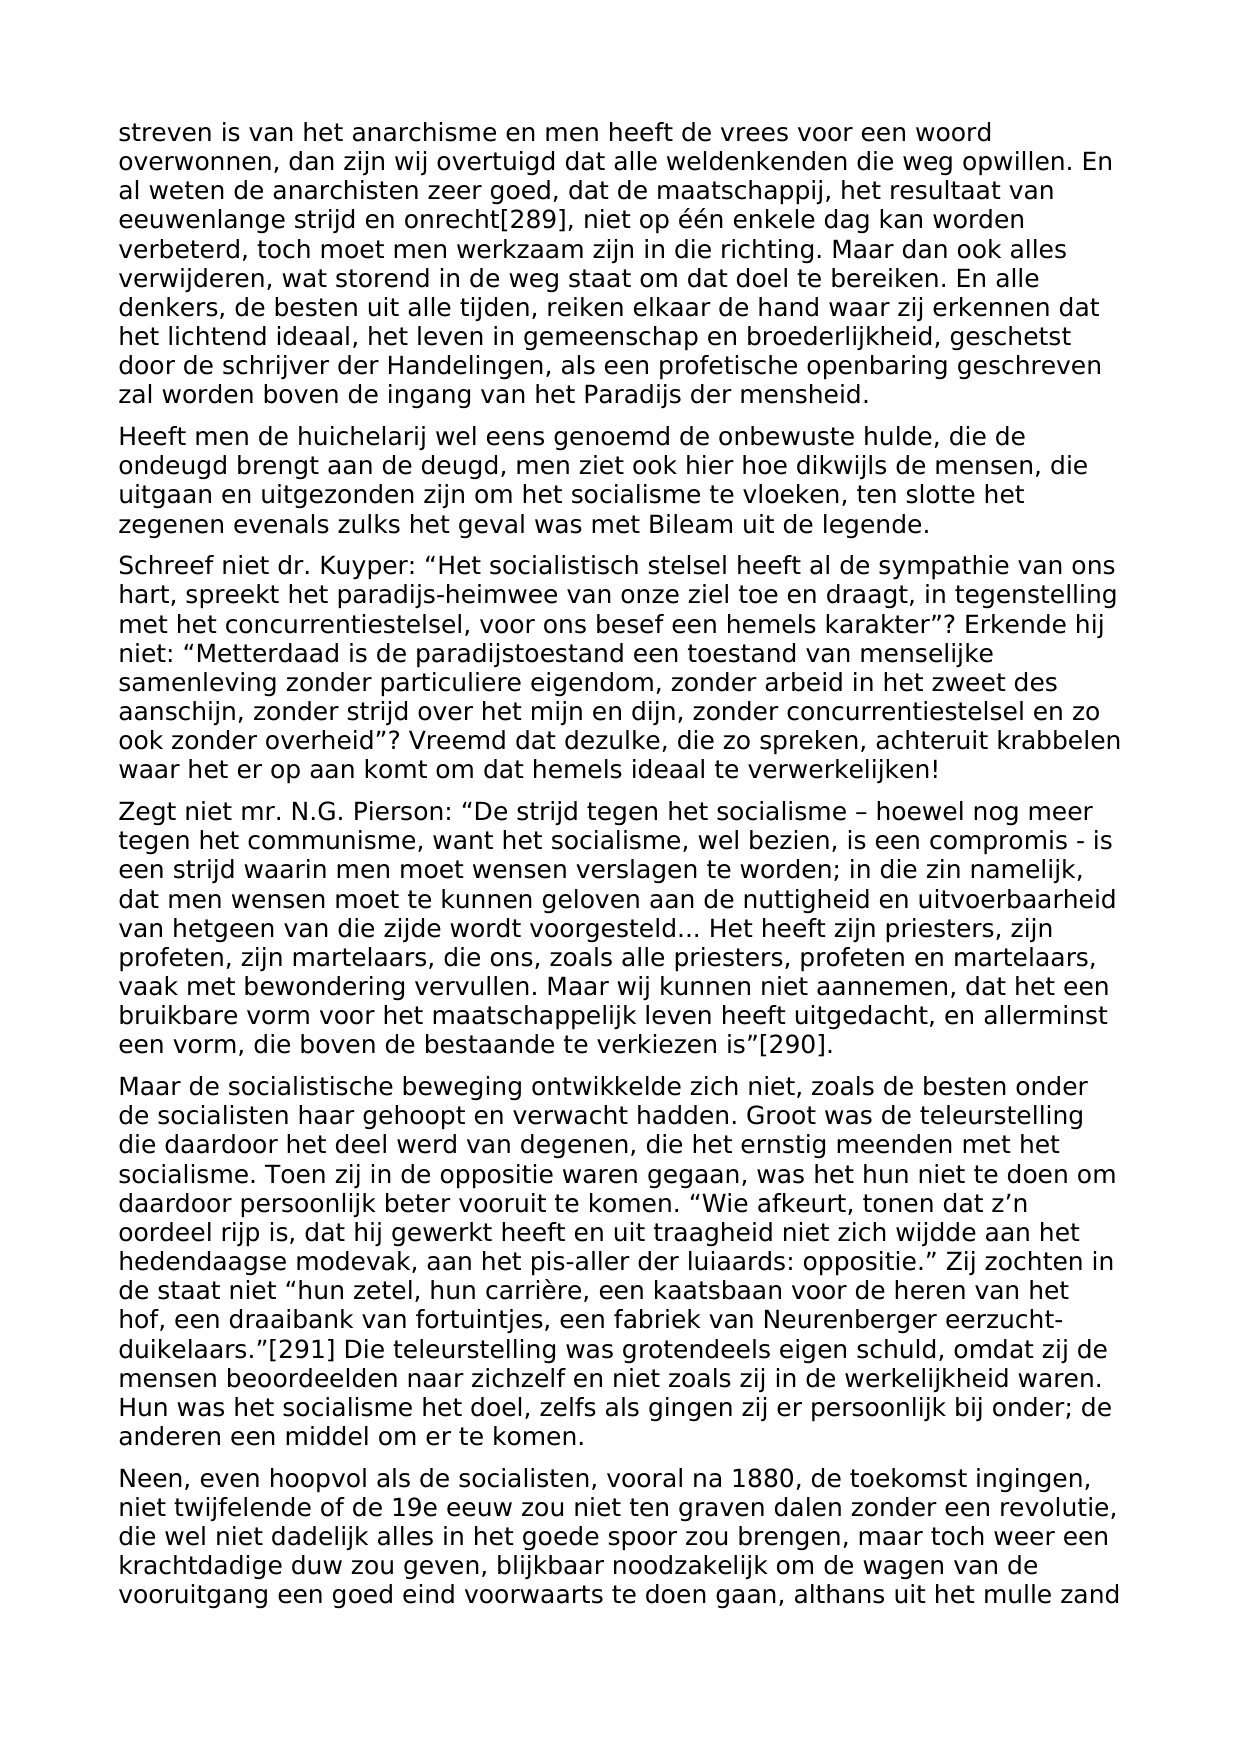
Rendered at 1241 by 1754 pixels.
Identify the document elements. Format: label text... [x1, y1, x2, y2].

text Maar de socialistische beweging ontwikkelde zich niet, zoals de besten onder de socialisten haar gehoopt en verwacht hadden. Groot was de teleurstelling die daardoor het deel werd van degenen, die het ernstig meenden met het socialisme. Toen zij in de oppositie waren gegaan, was het hun niet te doen om daardoor persoonlijk beter vooruit te komen. “Wie afkeurt, tonen dat z’n oordeel rijp is, dat hij gewerkt heeft en uit traagheid niet zich wijdde aan het hedendaagse modevak, aan het pis-aller der luiaards: oppositie.” Zij zochten in de staat niet “hun zetel, hun carrière, een kaatsbaan voor de heren van het hof, een draaibank van fortuintjes, een fabriek van Neurenberger eerzucht-duikelaars.”[291] Die teleurstelling was grotendeels eigen schuld, omdat zij de mensen beoordeelden naar zichzelf en niet zoals zij in de werkelijkheid waren. Hun was het socialisme het doel, zelfs als gingen zij er persoonlijk bij onder; de anderen een middel om er te komen. [118, 1072, 1122, 1451]
text Neen, even hoopvol als de socialisten, vooral na 1880, de toekomst ingingen, niet twijfelende of de 19e eeuw zou niet ten graven dalen zonder een revolutie, die wel niet dadelijk alles in het goede spoor zou brengen, maar toch weer een krachtdadige duw zou geven, blijkbaar noodzakelijk om de wagen van de vooruitgang een goed eind voorwaarts te doen gaan, althans uit het mulle zand [118, 1464, 1122, 1610]
text Heeft men de huichelarij wel eens genoemd de onbewuste hulde, die de ondeugd brengt aan de deugd, men ziet ook hier hoe dikwijls de mensen, die uitgaan en uitgezonden zijn om het socialisme te vloeken, ten slotte het zegenen evenals zulks het geval was met Bileam uit de legende. [118, 422, 1122, 539]
text streven is van het anarchisme en men heeft de vrees voor een woord overwonnen, dan zijn wij overtuigd dat alle weldenkenden die weg opwillen. En al weten de anarchisten zeer goed, dat de maatschappij, het resultaat van eeuwenlange strijd en onrecht[289], niet op één enkele dag kan worden verbeterd, toch moet men werkzaam zijn in die richting. Maar dan ook alles verwijderen, wat storend in de weg staat om dat doel te bereiken. En alle denkers, de besten uit alle tijden, reiken elkaar de hand waar zij erkennen dat het lichtend ideaal, het leven in gemeenschap en broederlijkheid, geschetst door de schrijver der Handelingen, als een profetische openbaring geschreven zal worden boven de ingang van het Paradijs der mensheid. [118, 118, 1122, 410]
text Schreef niet dr. Kuyper: “Het socialistisch stelsel heeft al de sympathie van ons hart, spreekt het paradijs-heimwee van onze ziel toe en draagt, in tegenstelling met het concurrentiestelsel, voor ons besef een hemels karakter”? Erkende hij niet: “Metterdaad is de paradijstoestand een toestand van menselijke samenleving zonder particuliere eigendom, zonder arbeid in het zweet des aanschijn, zonder strijd over het mijn en dijn, zonder concurrentiestelsel en zo ook zonder overheid”? Vreemd dat dezulke, die zo spreken, achteruit krabbelen waar het er op aan komt om dat hemels ideaal te verwerkelijken! [118, 551, 1122, 785]
text Zegt niet mr. N.G. Pierson: “De strijd tegen het socialisme – hoewel nog meer tegen het communisme, want het socialisme, wel bezien, is een compromis - is een strijd waarin men moet wensen verslagen te worden; in die zin namelijk, dat men wensen moet te kunnen geloven aan de nuttigheid en uitvoerbaarheid van hetgeen van die zijde wordt voorgesteld... Het heeft zijn priesters, zijn profeten, zijn martelaars, die ons, zoals alle priesters, profeten en martelaars, vaak met bewondering vervullen. Maar wij kunnen niet aannemen, dat het een bruikbare vorm voor het maatschappelijk leven heeft uitgedacht, en allerminst een vorm, die boven de bestaande te verkiezen is”[290]. [118, 797, 1122, 1060]
